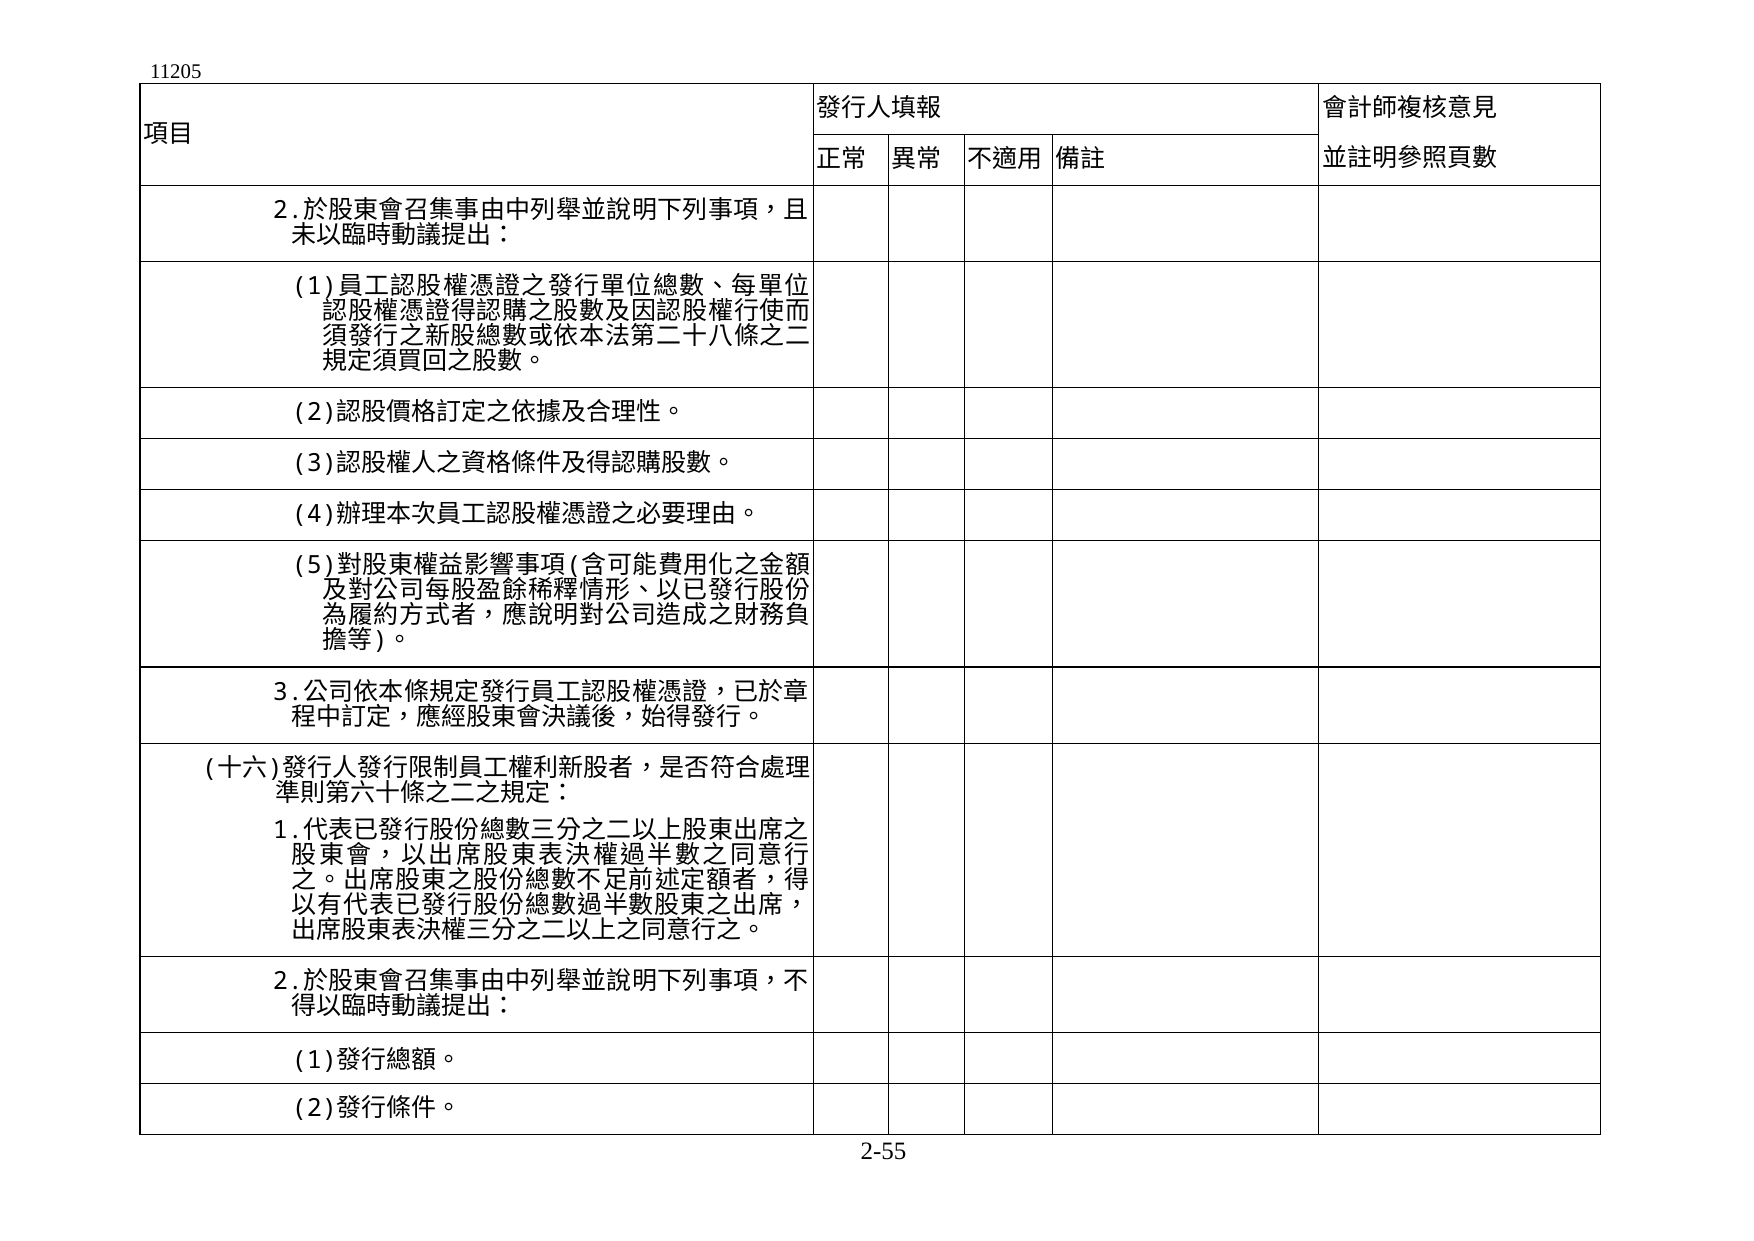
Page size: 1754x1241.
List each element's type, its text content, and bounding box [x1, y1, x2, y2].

table_cell (1)員工認股權憑證之發行單位總數、每單位認股權憑證得認購之股數及因認股權行使而須發行之新股總數或依本法第二十八條之二規定須買回之股數。 [141, 262, 813, 387]
table_cell [814, 1033, 888, 1083]
table_cell [1319, 668, 1600, 742]
table_cell [965, 957, 1052, 1032]
table_cell [889, 186, 964, 261]
table_cell 2.於股東會召集事由中列舉並說明下列事項，且未以臨時動議提出： [141, 186, 813, 261]
table_cell [965, 439, 1052, 489]
table_cell [889, 541, 964, 666]
table_cell 正常 [814, 135, 888, 185]
table_cell [1053, 668, 1318, 742]
table_cell [1053, 1033, 1318, 1083]
table_cell [1319, 439, 1600, 489]
table_cell (3)認股權人之資格條件及得認購股數。 [141, 439, 813, 489]
table_cell [1319, 262, 1600, 387]
table_cell [814, 957, 888, 1032]
table_cell [1319, 490, 1600, 540]
table_cell [889, 957, 964, 1032]
table_cell [1319, 541, 1600, 666]
table_cell [889, 490, 964, 540]
table_cell [889, 668, 964, 742]
table_cell [814, 439, 888, 489]
table_cell [814, 186, 888, 261]
table_cell 備註 [1053, 135, 1318, 185]
table_header 會計師複核意見 並註明參照頁數 [1319, 84, 1600, 185]
table_cell [1319, 1033, 1600, 1083]
table_cell [1053, 186, 1318, 261]
table_cell [1319, 957, 1600, 1032]
table_cell [965, 668, 1052, 742]
table_header 項目 [141, 84, 813, 185]
table_cell [889, 744, 964, 956]
table_cell [889, 388, 964, 438]
table_cell [1319, 388, 1600, 438]
table_header 發行人填報 [814, 84, 1318, 134]
table_cell 3.公司依本條規定發行員工認股權憑證，已於章程中訂定，應經股東會決議後，始得發行。 [141, 668, 813, 742]
table_cell [965, 490, 1052, 540]
table_cell [889, 262, 964, 387]
table_cell [814, 388, 888, 438]
table_cell [1053, 490, 1318, 540]
table_cell (1)發行總額。 [141, 1033, 813, 1083]
table_cell (2)認股價格訂定之依據及合理性。 [141, 388, 813, 438]
table_cell [814, 1084, 888, 1134]
table_cell 異常 [889, 135, 964, 185]
table_cell [965, 541, 1052, 666]
table_cell [1053, 957, 1318, 1032]
table_cell [1053, 262, 1318, 387]
table_cell [889, 439, 964, 489]
table_cell [814, 490, 888, 540]
table_cell [889, 1084, 964, 1134]
table_cell [1053, 439, 1318, 489]
table_cell [965, 388, 1052, 438]
table_cell [1053, 541, 1318, 666]
table_cell (2)發行條件。 [141, 1084, 813, 1134]
table_cell (5)對股東權益影響事項(含可能費用化之金額及對公司每股盈餘稀釋情形、以已發行股份為履約方式者，應說明對公司造成之財務負擔等)。 [141, 541, 813, 666]
table_cell [814, 541, 888, 666]
table_cell [814, 744, 888, 956]
table_cell (4)辦理本次員工認股權憑證之必要理由。 [141, 490, 813, 540]
table_cell [814, 262, 888, 387]
table_cell [814, 668, 888, 742]
table_cell [965, 1033, 1052, 1083]
table_cell [965, 262, 1052, 387]
table_cell [1319, 744, 1600, 956]
table_cell [889, 1033, 964, 1083]
table_cell [1053, 1084, 1318, 1134]
table_cell 不適用 [965, 135, 1052, 185]
table_cell [965, 744, 1052, 956]
table_cell (十六)發行人發行限制員工權利新股者，是否符合處理準則第六十條之二之規定： 1.代表已發行股份總數三分之二以上股東出席之股東會，以出席股東表決權過半數之同意行之。出席股東之股份總數不足前述定額者，得以有代表已發行股份總數過半數股東之出席，出席股東表決權三分之二以上之同意行之。 [141, 744, 813, 956]
table_cell [1319, 186, 1600, 261]
table_cell 2.於股東會召集事由中列舉並說明下列事項，不得以臨時動議提出： [141, 957, 813, 1032]
table_cell [1053, 388, 1318, 438]
table_cell [965, 186, 1052, 261]
table_cell [1319, 1084, 1600, 1134]
table_cell [965, 1084, 1052, 1134]
table_cell [1053, 744, 1318, 956]
